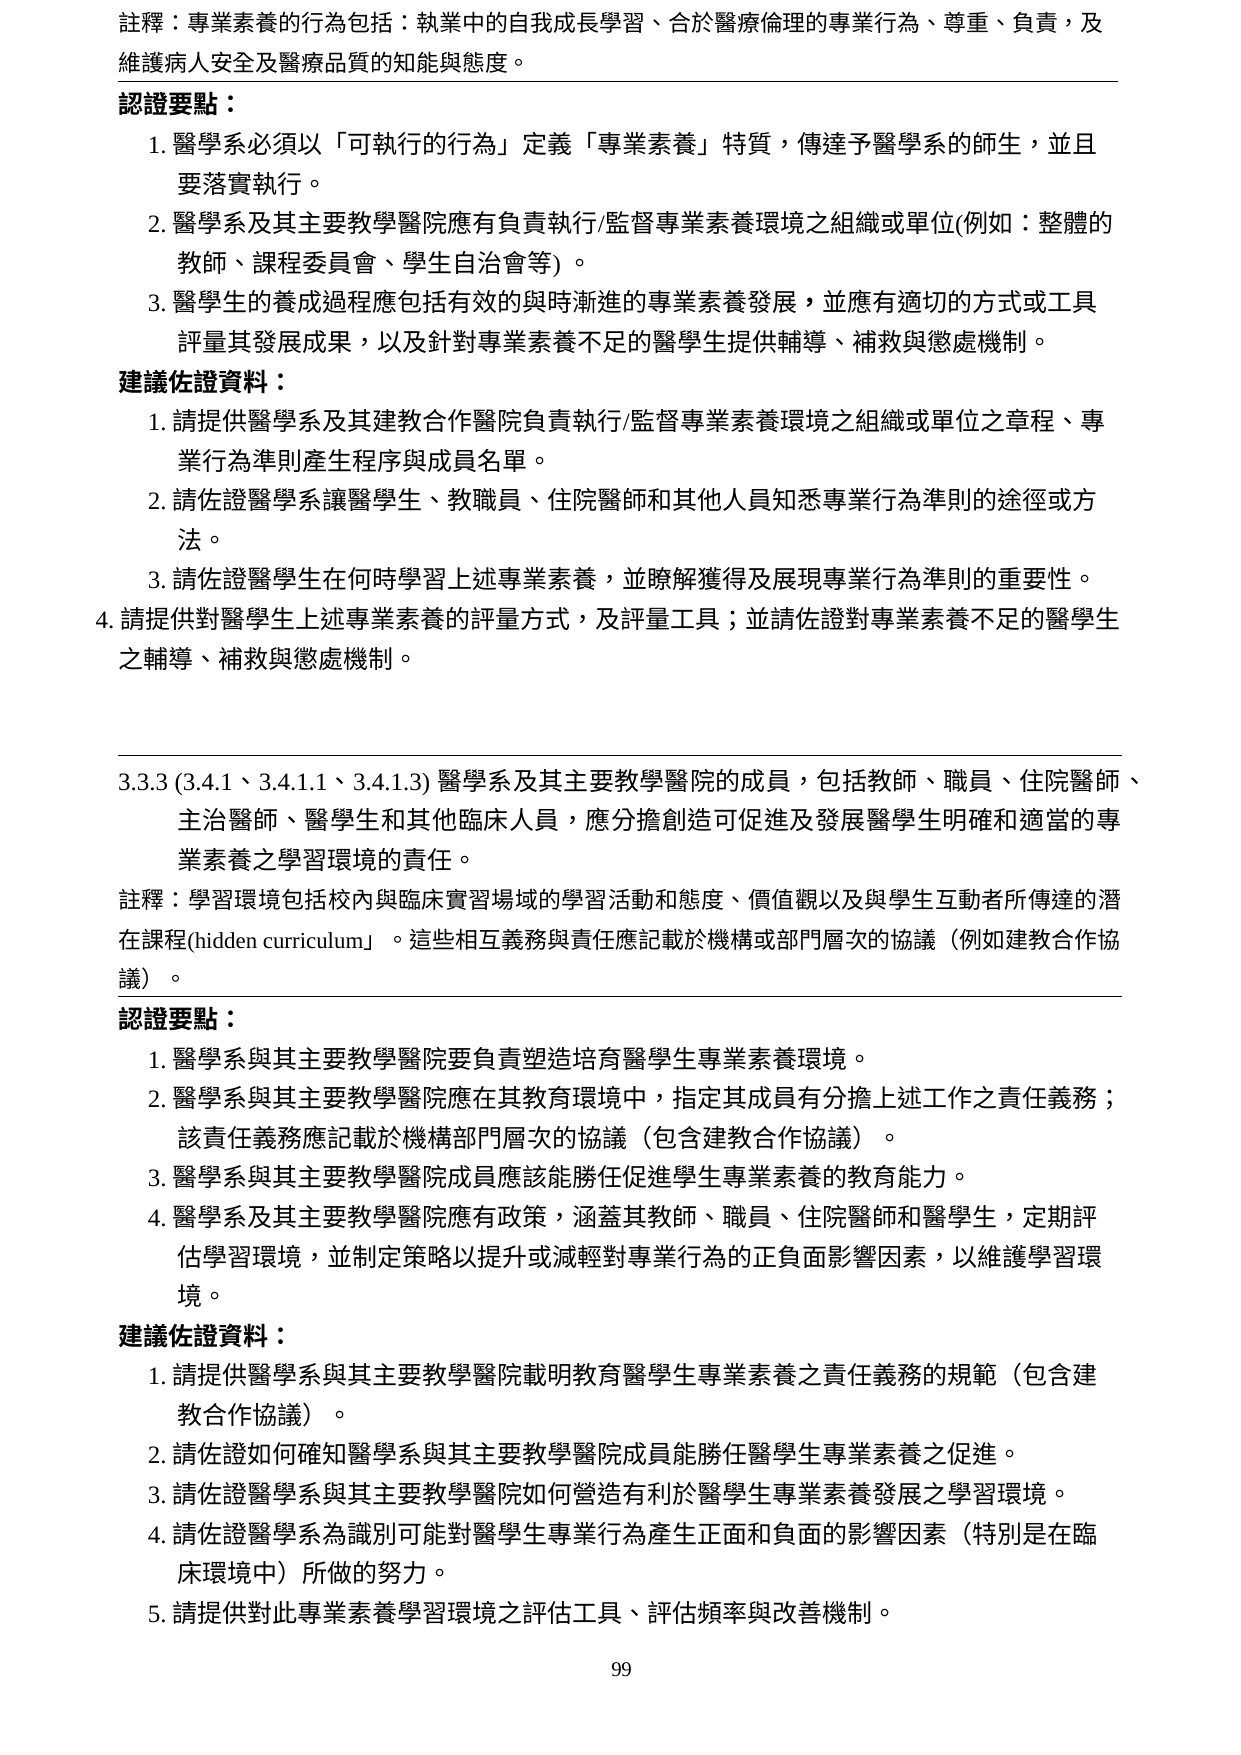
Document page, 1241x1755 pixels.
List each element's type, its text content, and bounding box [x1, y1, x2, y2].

list 醫學系及其主要教學醫院應有負責執行/監督專業素養環境之組織或單位(例如：整體的教師、課程委員會、學生自治會等) 。 [148, 201, 1122, 280]
list 請提供醫學系與其主要教學醫院載明教育醫學生專業素養之責任義務的規範（包含建教合作協議）。 [148, 1353, 1122, 1432]
text 註釋：專業素養的行為包括：執業中的自我成長學習、合於醫療倫理的專業行為、尊重、負責，及維護病人安全及醫療品質的知能與態度。 [118, 0, 1118, 81]
list 醫學系與其主要教學醫院應在其教育環境中，指定其成員有分擔上述工作之責任義務；該責任義務應記載於機構部門層次的協議（包含建教合作協議）。 [148, 1076, 1122, 1155]
list 請佐證醫學系為識別可能對醫學生專業行為產生正面和負面的影響因素（特別是在臨床環境中）所做的努力。 [148, 1511, 1122, 1591]
text 3.3.3 (3.4.1、3.4.1.1、3.4.1.3) 醫學系及其主要教學醫院的成員，包括教師、職員、住院醫師、主治醫師、醫學生和其他臨床人員，應分擔創造可促進及發展醫學生明確和適當的專業素養之學習環境的責任。 [118, 756, 1122, 874]
list 請提供對醫學生上述專業素養的評量方式，及評量工具；並請佐證對專業素養不足的醫學生之輔導、補救與懲處機制。 [95, 597, 1122, 676]
text 認證要點： [118, 82, 1118, 122]
list 請佐證如何確知醫學系與其主要教學醫院成員能勝任醫學生專業素養之促進。 [148, 1432, 1122, 1472]
text 建議佐證資料： [118, 1313, 1122, 1353]
list 醫學系與其主要教學醫院成員應該能勝任促進學生專業素養的教育能力。 [148, 1155, 1122, 1195]
list 請佐證醫學系與其主要教學醫院如何營造有利於醫學生專業素養發展之學習環境。 [148, 1472, 1122, 1511]
list 請佐證醫學生在何時學習上述專業素養，並瞭解獲得及展現專業行為準則的重要性。 [148, 557, 1122, 597]
text 註釋：學習環境包括校內與臨床實習場域的學習活動和態度、價值觀以及與學生互動者所傳達的潛在課程(hidden curriculum」。這些相互義務與責任應記載於機構或部門層次的協議（例如建教合作協議）。 [118, 874, 1122, 996]
list 請提供對此專業素養學習環境之評估工具、評估頻率與改善機制。 [148, 1591, 1122, 1630]
list 醫學系及其主要教學醫院應有政策，涵蓋其教師、職員、住院醫師和醫學生，定期評估學習環境，並制定策略以提升或減輕對專業行為的正負面影響因素，以維護學習環境。 [148, 1195, 1122, 1313]
text 認證要點： [118, 997, 1122, 1036]
text 建議佐證資料： [118, 359, 1118, 399]
list 請提供醫學系及其建教合作醫院負責執行/監督專業素養環境之組織或單位之章程、專業行為準則產生程序與成員名單。 [148, 399, 1122, 478]
list 請佐證醫學系讓醫學生、教職員、住院醫師和其他人員知悉專業行為準則的途徑或方法。 [148, 478, 1122, 557]
list 醫學生的養成過程應包括有效的與時漸進的專業素養發展，並應有適切的方式或工具評量其發展成果，以及針對專業素養不足的醫學生提供輔導、補救與懲處機制。 [148, 280, 1122, 359]
list 醫學系必須以「可執行的行為」定義「專業素養」特質，傳達予醫學系的師生，並且要落實執行。 [148, 122, 1122, 201]
list 醫學系與其主要教學醫院要負責塑造培育醫學生專業素養環境。 [148, 1036, 1122, 1076]
